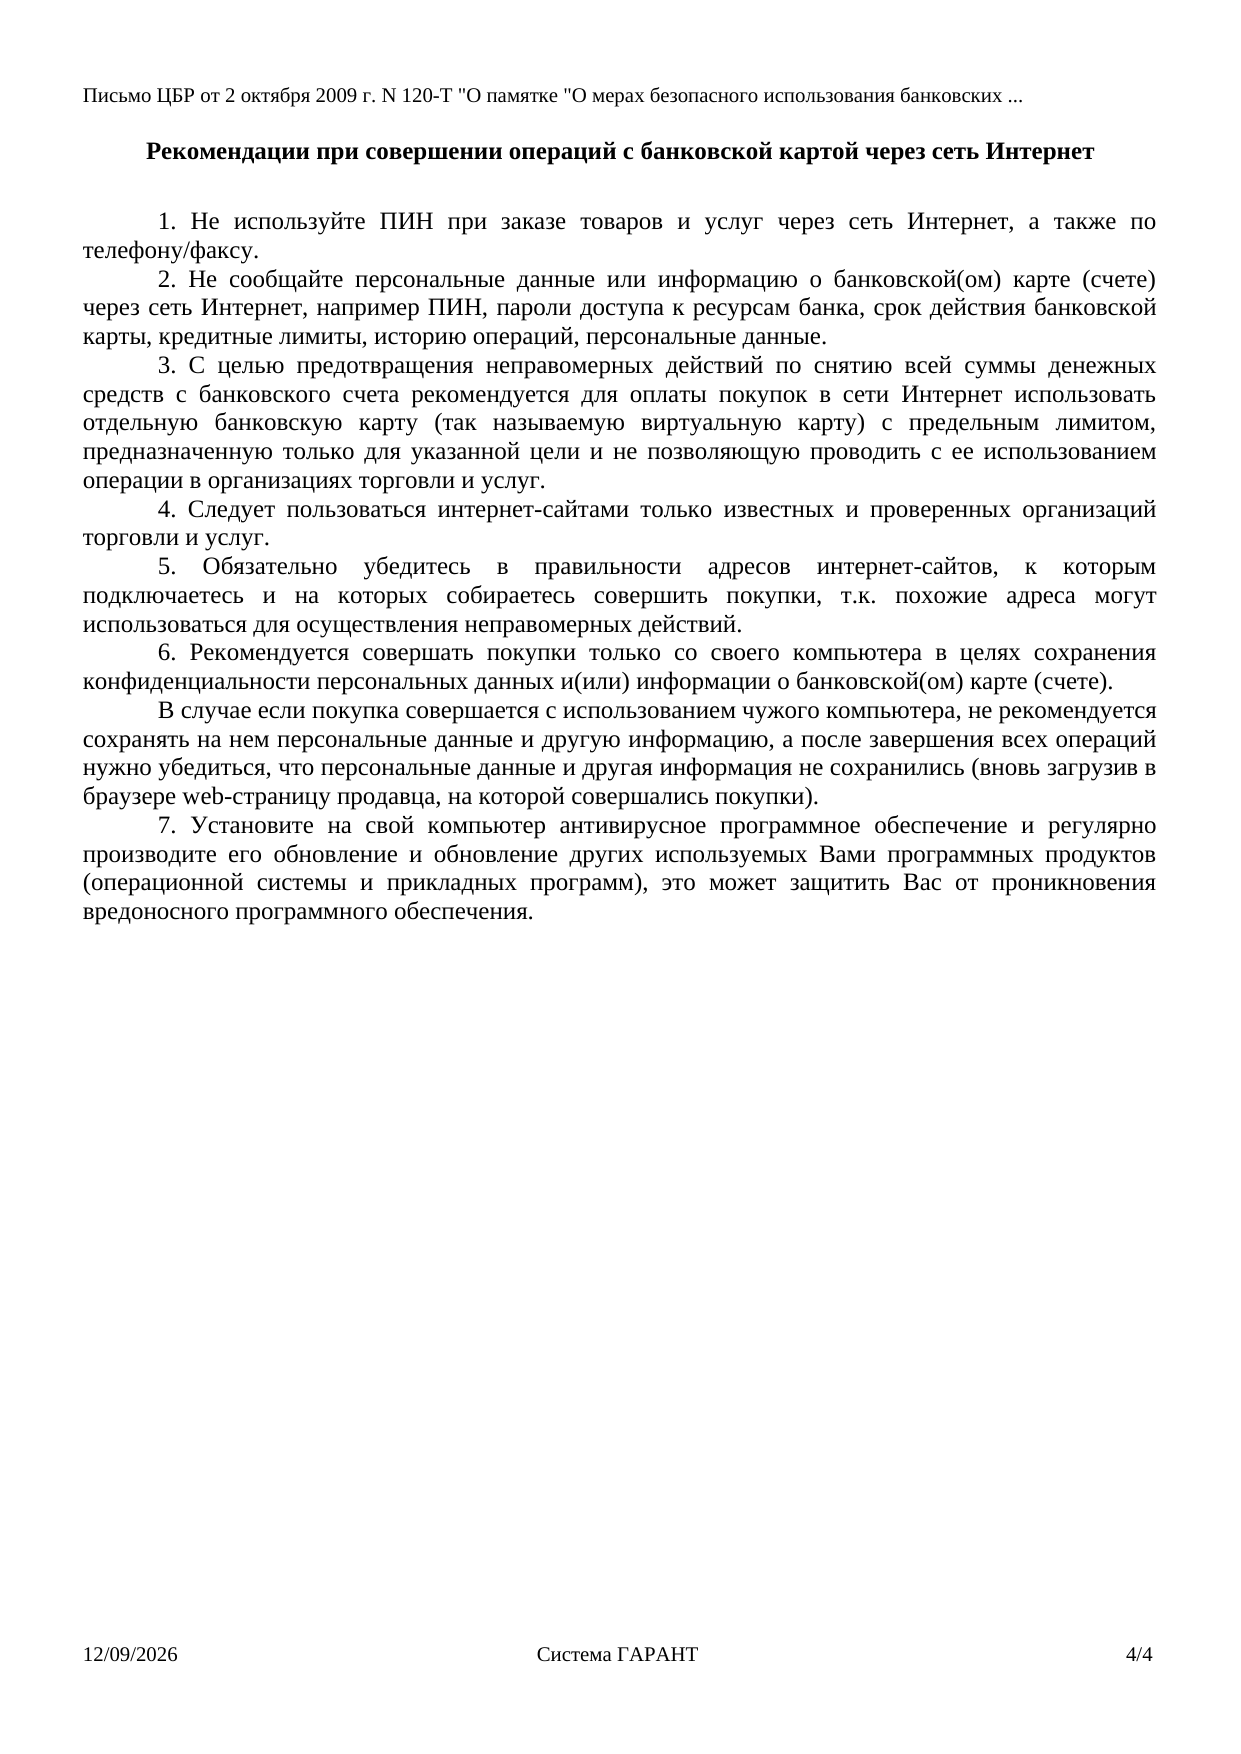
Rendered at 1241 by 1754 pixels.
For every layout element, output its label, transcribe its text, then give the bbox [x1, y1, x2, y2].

text 1. Не используйте ПИН при заказе товаров и услуг через сеть Интернет, а также по телефону/факсу. [83, 206, 1157, 264]
subtitle Рекомендации при совершении операций с банковской картой через сеть Интернет [83, 136, 1157, 165]
text 7. Установите на свой компьютер антивирусное программное обеспечение и регулярно производите его обновление и обновление других используемых Вами программных продуктов (операционной системы и прикладных программ), это может защитить Вас от проникновения вредоносного программного обеспечения. [83, 810, 1157, 925]
text В случае если покупка совершается с использованием чужого компьютера, не рекомендуется сохранять на нем персональные данные и другую информацию, а после завершения всех операций нужно убедиться, что персональные данные и другая информация не сохранились (вновь загрузив в браузере web-страницу продавца, на которой совершались покупки). [83, 695, 1157, 810]
text 4. Следует пользоваться интернет-сайтами только известных и проверенных организаций торговли и услуг. [83, 494, 1157, 551]
text 3. С целью предотвращения неправомерных действий по снятию всей суммы денежных средств с банковского счета рекомендуется для оплаты покупок в сети Интернет использовать отдельную банковскую карту (так называемую виртуальную карту) с предельным лимитом, предназначенную только для указанной цели и не позволяющую проводить с ее использованием операции в организациях торговли и услуг. [83, 350, 1157, 494]
text 2. Не сообщайте персональные данные или информацию о банковской(ом) карте (счете) через сеть Интернет, например ПИН, пароли доступа к ресурсам банка, срок действия банковской карты, кредитные лимиты, историю операций, персональные данные. [83, 264, 1157, 350]
text 6. Рекомендуется совершать покупки только со своего компьютера в целях сохранения конфиденциальности персональных данных и(или) информации о банковской(ом) карте (счете). [83, 637, 1157, 695]
text 5. Обязательно убедитесь в правильности адресов интернет-сайтов, к которым подключаетесь и на которых собираетесь совершить покупки, т.к. похожие адреса могут использоваться для осуществления неправомерных действий. [83, 551, 1157, 637]
